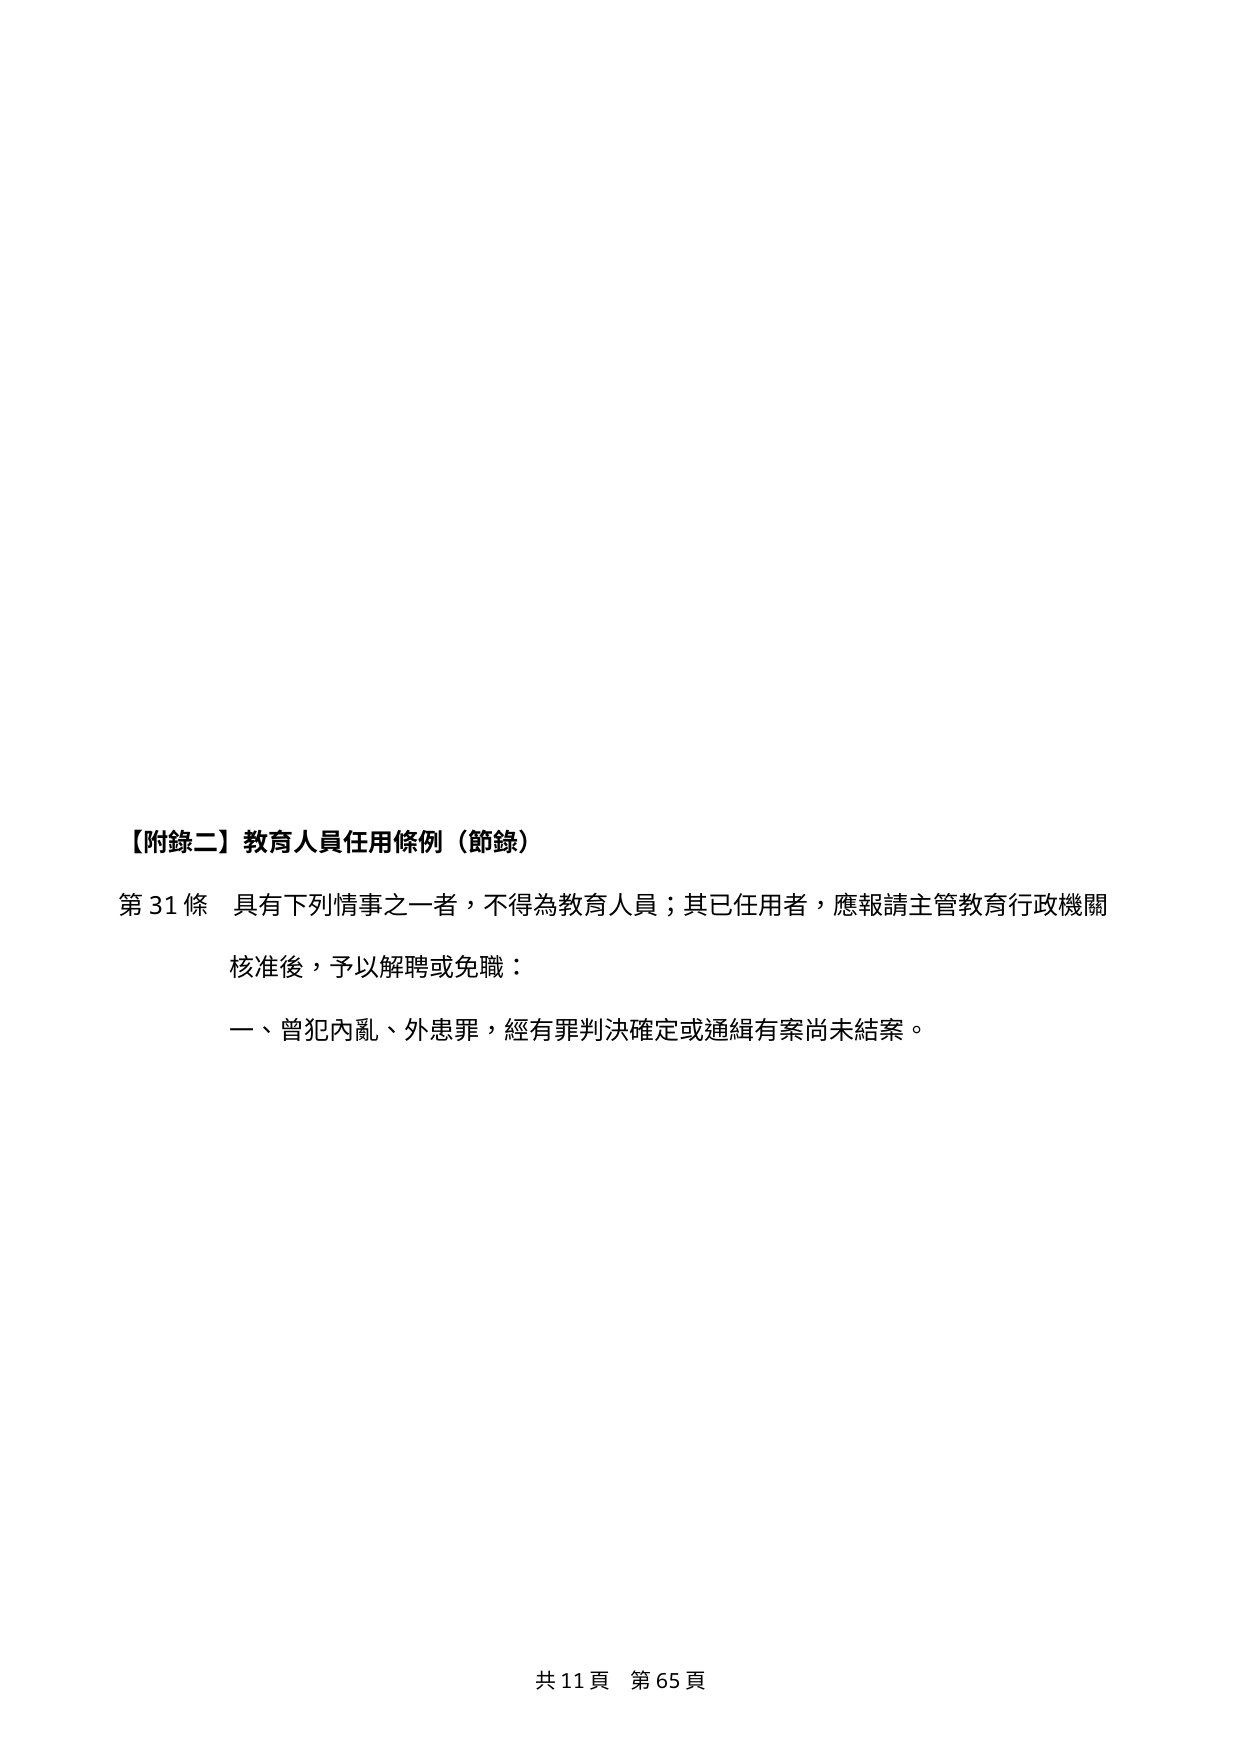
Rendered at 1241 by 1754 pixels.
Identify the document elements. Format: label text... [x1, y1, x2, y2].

text 【附錄二】教育人員任用條例（節錄） [118, 799, 1122, 862]
text 第31條 具有下列情事之一者，不得為教育人員；其已任用者，應報請主管教育行政機關核准後，予以解聘或免職： [118, 862, 1122, 987]
text 一、曾犯內亂、外患罪，經有罪判決確定或通緝有案尚未結案。 [118, 987, 1122, 1049]
